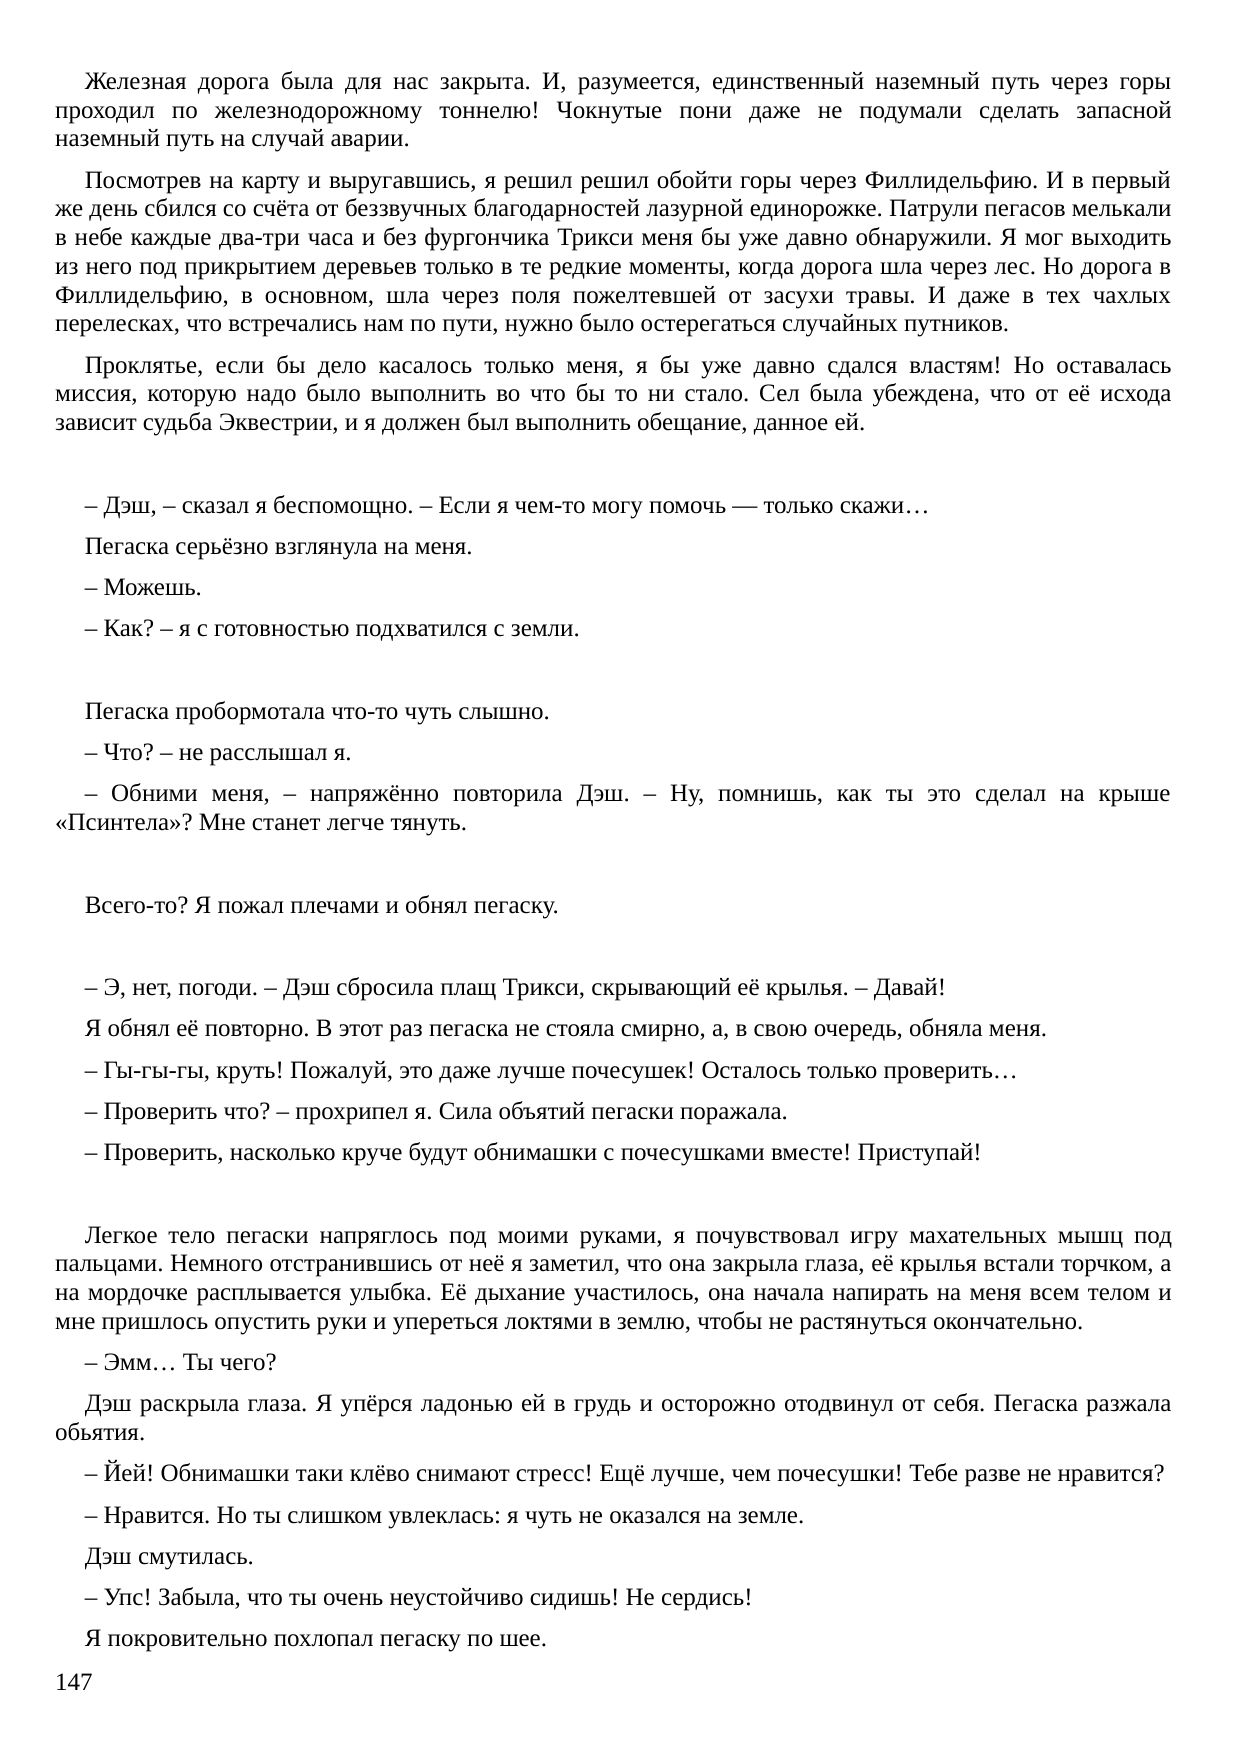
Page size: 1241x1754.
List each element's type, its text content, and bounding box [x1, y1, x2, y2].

text – Гы-гы-гы, круть! Пожалуй, это даже лучше почесушек! Осталось только проверить… [55, 1055, 1173, 1083]
text Дэш раскрыла глаза. Я упёрся ладонью ей в грудь и осторожно отодвинул от себя. Пегаска разжала обьятия. [55, 1388, 1173, 1446]
text – Эмм… Ты чего? [55, 1347, 1173, 1376]
text Легкое тело пегаски напряглось под моими руками, я почувствовал игру махательных мышц под пальцами. Немного отстранившись от неё я заметил, что она закрыла глаза, её крылья встали торчком, а на мордочке расплывается улыбка. Её дыхание участилось, она начала напирать на меня всем телом и мне пришлось опустить руки и упереться локтями в землю, чтобы не растянуться окончательно. [55, 1220, 1173, 1335]
text – Йей! Обнимашки таки клёво снимают стресс! Ещё лучше, чем почесушки! Тебе разве не нравится? [55, 1458, 1173, 1487]
text – Нравится. Но ты слишком увлеклась: я чуть не оказался на земле. [55, 1500, 1173, 1528]
text – Упс! Забыла, что ты очень неустойчиво сидишь! Не сердись! [55, 1582, 1173, 1611]
text – Можешь. [55, 572, 1173, 601]
text – Обними меня, – напряжённо повторила Дэш. – Ну, помнишь, как ты это сделал на крыше «Псинтела»? Мне станет легче тянуть. [55, 778, 1173, 836]
text – Как? – я с готовностью подхватился с земли. [55, 613, 1173, 642]
text Пегаска серьёзно взглянула на меня. [55, 531, 1173, 560]
text Дэш смутилась. [55, 1541, 1173, 1570]
text – Что? – не расслышал я. [55, 737, 1173, 766]
text – Проверить что? – прохрипел я. Сила объятий пегаски поражала. [55, 1096, 1173, 1125]
text Я обнял её повторно. В этот раз пегаска не стояла смирно, а, в свою очередь, обняла меня. [55, 1013, 1173, 1042]
text – Э, нет, погоди. – Дэш сбросила плащ Трикси, скрывающий её крылья. – Давай! [55, 972, 1173, 1001]
text – Проверить, насколько круче будут обнимашки с почесушками вместе! Приступай! [55, 1137, 1173, 1166]
text Посмотрев на карту и выругавшись, я решил решил обойти горы через Филлидельфию. И в первый же день сбился со счёта от беззвучных благодарностей лазурной единорожке. Патрули пегасов мелькали в небе каждые два-три часа и без фургончика Трикси меня бы уже давно обнаружили. Я мог выходить из него под прикрытием деревьев только в те редкие моменты, когда дорога шла через лес. Но дорога в Филлидельфию, в основном, шла через поля пожелтевшей от засухи травы. И даже в тех чахлых перелесках, что встречались нам по пути, нужно было остерегаться случайных путников. [55, 165, 1173, 337]
text Железная дорога была для нас закрыта. И, разумеется, единственный наземный путь через горы проходил по железнодорожному тоннелю! Чокнутые пони даже не подумали сделать запасной наземный путь на случай аварии. [55, 66, 1173, 152]
text – Дэш, – сказал я беспомощно. – Если я чем-то могу помочь — только скажи… [55, 490, 1173, 518]
text Всего-то? Я пожал плечами и обнял пегаску. [55, 890, 1173, 918]
text Пегаска пробормотала что-то чуть слышно. [55, 696, 1173, 725]
text Проклятье, если бы дело касалось только меня, я бы уже давно сдался властям! Но оставалась миссия, которую надо было выполнить во что бы то ни стало. Сел была убеждена, что от её исхода зависит судьба Эквестрии, и я должен был выполнить обещание, данное ей. [55, 350, 1173, 436]
text Я покровительно похлопал пегаску по шее. [55, 1623, 1173, 1652]
